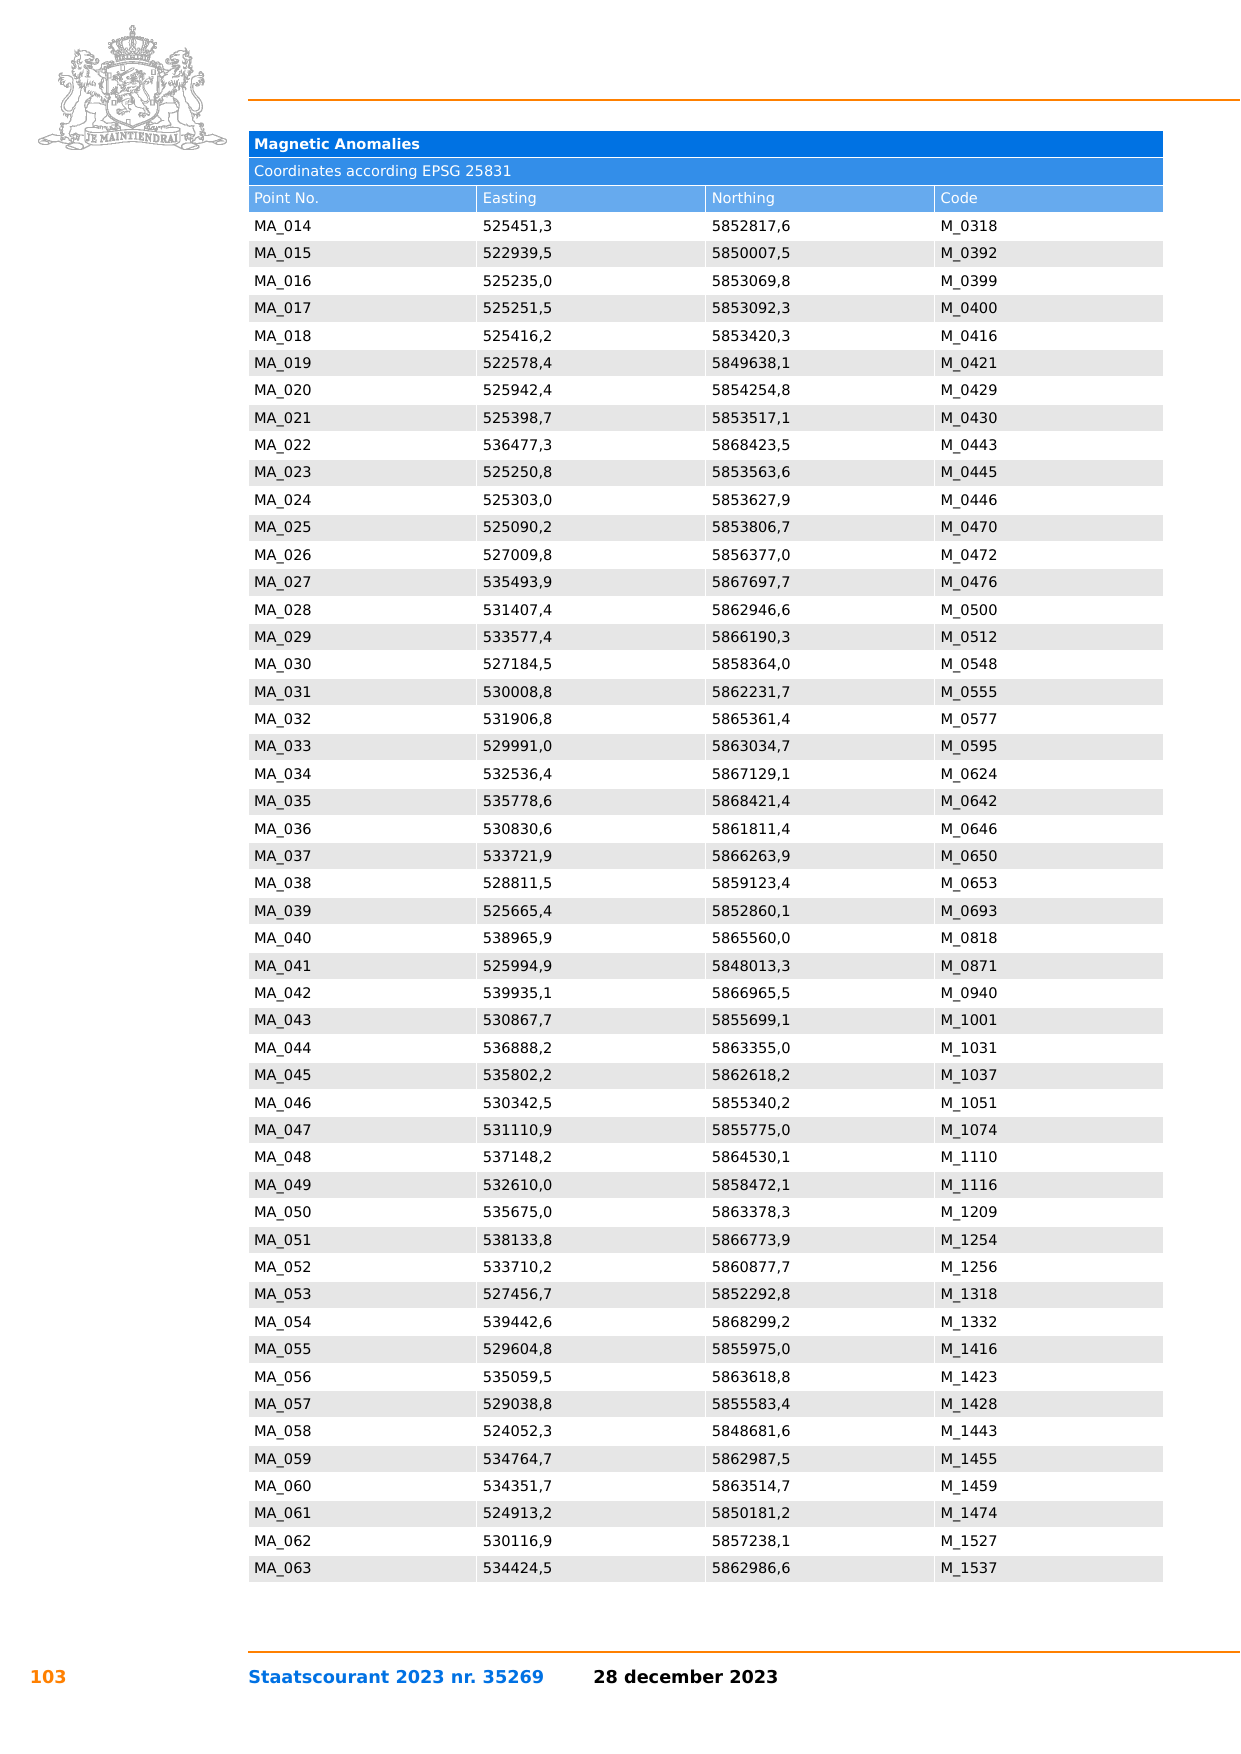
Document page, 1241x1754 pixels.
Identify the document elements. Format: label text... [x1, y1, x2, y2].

table_cell 5860877,7 [706, 1254, 934, 1281]
table_cell MA_056 [249, 1364, 476, 1390]
table_cell M_0642 [935, 789, 1163, 815]
table_cell M_0430 [935, 405, 1163, 431]
table_cell 5853092,3 [706, 295, 934, 322]
table_cell M_1416 [935, 1336, 1163, 1363]
table_cell M_0416 [935, 323, 1163, 349]
table_cell M_0500 [935, 597, 1163, 623]
table_cell 5862618,2 [706, 1063, 934, 1089]
table_cell MA_027 [249, 569, 476, 596]
table_cell 5853517,1 [706, 405, 934, 431]
table_cell Code [935, 186, 1163, 212]
table_cell M_0650 [935, 843, 1163, 869]
table_cell 530116,9 [477, 1528, 705, 1554]
table_cell MA_048 [249, 1145, 476, 1171]
table_cell MA_015 [249, 241, 476, 267]
table_cell MA_030 [249, 651, 476, 678]
table_cell M_1031 [935, 1035, 1163, 1061]
table_cell 5865361,4 [706, 706, 934, 733]
table_cell 5852292,8 [706, 1282, 934, 1308]
table_cell M_0646 [935, 816, 1163, 842]
table_cell 530867,7 [477, 1008, 705, 1034]
table_cell 5865560,0 [706, 925, 934, 952]
table_cell 5855975,0 [706, 1336, 934, 1363]
table_cell M_1527 [935, 1528, 1163, 1554]
table_cell 525235,0 [477, 268, 705, 294]
table_cell 5866773,9 [706, 1227, 934, 1253]
table_cell M_0446 [935, 487, 1163, 513]
table_cell 5849638,1 [706, 350, 934, 376]
table_cell MA_057 [249, 1391, 476, 1417]
table_cell MA_049 [249, 1172, 476, 1198]
table_cell M_1209 [935, 1199, 1163, 1226]
table_cell 532536,4 [477, 761, 705, 787]
table_cell 529604,8 [477, 1336, 705, 1363]
table_cell 535059,5 [477, 1364, 705, 1390]
table_cell MA_025 [249, 515, 476, 541]
table_cell M_0470 [935, 515, 1163, 541]
table_cell 530830,6 [477, 816, 705, 842]
table_cell 5864530,1 [706, 1145, 934, 1171]
table_cell MA_029 [249, 624, 476, 650]
table_cell 5855775,0 [706, 1117, 934, 1143]
table_cell 5853420,3 [706, 323, 934, 349]
table_cell 5868423,5 [706, 432, 934, 459]
table_cell 524052,3 [477, 1419, 705, 1445]
table_cell Northing [706, 186, 934, 212]
table_cell 5866190,3 [706, 624, 934, 650]
table_cell M_0443 [935, 432, 1163, 459]
table_cell 5859123,4 [706, 871, 934, 897]
table_cell Coordinates according EPSG 25831 [249, 158, 1163, 185]
table_cell 5866263,9 [706, 843, 934, 869]
table_cell 5854254,8 [706, 378, 934, 404]
table_cell M_0548 [935, 651, 1163, 678]
table_cell M_0940 [935, 980, 1163, 1007]
table_cell MA_055 [249, 1336, 476, 1363]
table_cell 5855583,4 [706, 1391, 934, 1417]
table_cell Point No. [249, 186, 476, 212]
table_cell 5863355,0 [706, 1035, 934, 1061]
table_cell MA_024 [249, 487, 476, 513]
table_cell 5852860,1 [706, 898, 934, 924]
table_cell M_0818 [935, 925, 1163, 952]
table_cell 522939,5 [477, 241, 705, 267]
table_cell 5866965,5 [706, 980, 934, 1007]
table_cell 525303,0 [477, 487, 705, 513]
table_cell 525942,4 [477, 378, 705, 404]
table_cell MA_053 [249, 1282, 476, 1308]
table_cell 525251,5 [477, 295, 705, 322]
table_cell 529991,0 [477, 734, 705, 760]
table_cell MA_063 [249, 1556, 476, 1582]
table_cell M_0577 [935, 706, 1163, 733]
table_cell 5863618,8 [706, 1364, 934, 1390]
table_cell MA_020 [249, 378, 476, 404]
table_cell 525665,4 [477, 898, 705, 924]
table_cell MA_041 [249, 953, 476, 979]
table_cell MA_058 [249, 1419, 476, 1445]
table_cell M_1074 [935, 1117, 1163, 1143]
table_cell 525250,8 [477, 460, 705, 486]
table_cell 5857238,1 [706, 1528, 934, 1554]
table_cell 525994,9 [477, 953, 705, 979]
table_cell MA_060 [249, 1473, 476, 1500]
table_cell M_1318 [935, 1282, 1163, 1308]
table_cell MA_050 [249, 1199, 476, 1226]
table_cell M_0476 [935, 569, 1163, 596]
table_cell MA_039 [249, 898, 476, 924]
table_cell 5862986,6 [706, 1556, 934, 1582]
table_cell MA_045 [249, 1063, 476, 1089]
table_cell 532610,0 [477, 1172, 705, 1198]
table_cell MA_014 [249, 213, 476, 239]
table_cell MA_033 [249, 734, 476, 760]
table_cell M_1001 [935, 1008, 1163, 1034]
table_cell MA_043 [249, 1008, 476, 1034]
table_cell M_0595 [935, 734, 1163, 760]
table_cell 5858472,1 [706, 1172, 934, 1198]
table_cell MA_017 [249, 295, 476, 322]
table_cell 530342,5 [477, 1090, 705, 1116]
table_cell 530008,8 [477, 679, 705, 705]
table_cell M_1332 [935, 1309, 1163, 1335]
table_cell M_0399 [935, 268, 1163, 294]
table_cell 539442,6 [477, 1309, 705, 1335]
table_cell MA_031 [249, 679, 476, 705]
table_cell M_1256 [935, 1254, 1163, 1281]
table_cell 531407,4 [477, 597, 705, 623]
table_cell MA_035 [249, 789, 476, 815]
table_cell 5855340,2 [706, 1090, 934, 1116]
table_cell MA_023 [249, 460, 476, 486]
table_cell 534351,7 [477, 1473, 705, 1500]
table_cell MA_028 [249, 597, 476, 623]
table_cell 5858364,0 [706, 651, 934, 678]
table_cell 527456,7 [477, 1282, 705, 1308]
table_cell 535493,9 [477, 569, 705, 596]
table_cell MA_054 [249, 1309, 476, 1335]
table_cell 535778,6 [477, 789, 705, 815]
table_cell M_0512 [935, 624, 1163, 650]
table_cell MA_018 [249, 323, 476, 349]
table_cell 535802,2 [477, 1063, 705, 1089]
table_cell 5853069,8 [706, 268, 934, 294]
table_cell 539935,1 [477, 980, 705, 1007]
table_cell MA_036 [249, 816, 476, 842]
table_cell 522578,4 [477, 350, 705, 376]
table_cell M_0472 [935, 542, 1163, 568]
table_cell 5848013,3 [706, 953, 934, 979]
table_cell M_1116 [935, 1172, 1163, 1198]
table_cell 527009,8 [477, 542, 705, 568]
table_cell M_1428 [935, 1391, 1163, 1417]
table_cell M_1037 [935, 1063, 1163, 1089]
table_cell 538133,8 [477, 1227, 705, 1253]
table_cell MA_034 [249, 761, 476, 787]
table_cell 5868421,4 [706, 789, 934, 815]
table_cell 533721,9 [477, 843, 705, 869]
table_cell 527184,5 [477, 651, 705, 678]
table_cell MA_021 [249, 405, 476, 431]
table_cell MA_047 [249, 1117, 476, 1143]
table_cell 5867129,1 [706, 761, 934, 787]
table_cell 533577,4 [477, 624, 705, 650]
table_cell MA_042 [249, 980, 476, 1007]
table_cell M_0871 [935, 953, 1163, 979]
table_cell 5853627,9 [706, 487, 934, 513]
table_cell 5867697,7 [706, 569, 934, 596]
table_cell 528811,5 [477, 871, 705, 897]
table_cell M_1110 [935, 1145, 1163, 1171]
table_cell 5868299,2 [706, 1309, 934, 1335]
picture [38, 25, 227, 150]
table_cell 5856377,0 [706, 542, 934, 568]
table_cell M_0624 [935, 761, 1163, 787]
table_cell 524913,2 [477, 1501, 705, 1527]
table_cell MA_051 [249, 1227, 476, 1253]
table_cell MA_032 [249, 706, 476, 733]
table_cell M_0653 [935, 871, 1163, 897]
table_cell MA_040 [249, 925, 476, 952]
table_cell M_0445 [935, 460, 1163, 486]
table_cell M_1051 [935, 1090, 1163, 1116]
table_cell M_1443 [935, 1419, 1163, 1445]
table_header Magnetic Anomalies [249, 131, 1163, 157]
table_cell M_0400 [935, 295, 1163, 322]
table_cell 5848681,6 [706, 1419, 934, 1445]
table_cell 536888,2 [477, 1035, 705, 1061]
table_cell 5863514,7 [706, 1473, 934, 1500]
table_cell 5852817,6 [706, 213, 934, 239]
table_cell 5862946,6 [706, 597, 934, 623]
table_cell 534764,7 [477, 1446, 705, 1472]
table_cell 537148,2 [477, 1145, 705, 1171]
table_cell MA_038 [249, 871, 476, 897]
table_cell 5850007,5 [706, 241, 934, 267]
table_cell M_1474 [935, 1501, 1163, 1527]
table_cell 535675,0 [477, 1199, 705, 1226]
table_cell 534424,5 [477, 1556, 705, 1582]
table_cell M_0693 [935, 898, 1163, 924]
table_cell 5853563,6 [706, 460, 934, 486]
table_cell 533710,2 [477, 1254, 705, 1281]
table_cell M_0429 [935, 378, 1163, 404]
table_cell 5863378,3 [706, 1199, 934, 1226]
table_cell M_1537 [935, 1556, 1163, 1582]
table_cell 536477,3 [477, 432, 705, 459]
table_cell M_1459 [935, 1473, 1163, 1500]
table_cell 5850181,2 [706, 1501, 934, 1527]
table_cell 525398,7 [477, 405, 705, 431]
table_cell M_0392 [935, 241, 1163, 267]
table_cell MA_044 [249, 1035, 476, 1061]
table_cell 525416,2 [477, 323, 705, 349]
table_cell MA_022 [249, 432, 476, 459]
table_cell MA_059 [249, 1446, 476, 1472]
table_cell MA_046 [249, 1090, 476, 1116]
table_cell MA_026 [249, 542, 476, 568]
table_cell 531110,9 [477, 1117, 705, 1143]
table_cell MA_037 [249, 843, 476, 869]
table_cell MA_061 [249, 1501, 476, 1527]
table_cell M_0555 [935, 679, 1163, 705]
table_cell 5863034,7 [706, 734, 934, 760]
table_cell 538965,9 [477, 925, 705, 952]
table_cell 5862231,7 [706, 679, 934, 705]
table_cell 525451,3 [477, 213, 705, 239]
table_cell M_1423 [935, 1364, 1163, 1390]
table_cell MA_016 [249, 268, 476, 294]
table_cell 531906,8 [477, 706, 705, 733]
table_cell MA_052 [249, 1254, 476, 1281]
table_cell M_1455 [935, 1446, 1163, 1472]
table_cell MA_062 [249, 1528, 476, 1554]
table_cell 5853806,7 [706, 515, 934, 541]
table_cell 529038,8 [477, 1391, 705, 1417]
table_cell 525090,2 [477, 515, 705, 541]
table_cell M_0318 [935, 213, 1163, 239]
table_cell 5862987,5 [706, 1446, 934, 1472]
table_cell M_1254 [935, 1227, 1163, 1253]
table_cell Easting [477, 186, 705, 212]
table_cell 5855699,1 [706, 1008, 934, 1034]
table_cell 5861811,4 [706, 816, 934, 842]
table_cell M_0421 [935, 350, 1163, 376]
table_cell MA_019 [249, 350, 476, 376]
